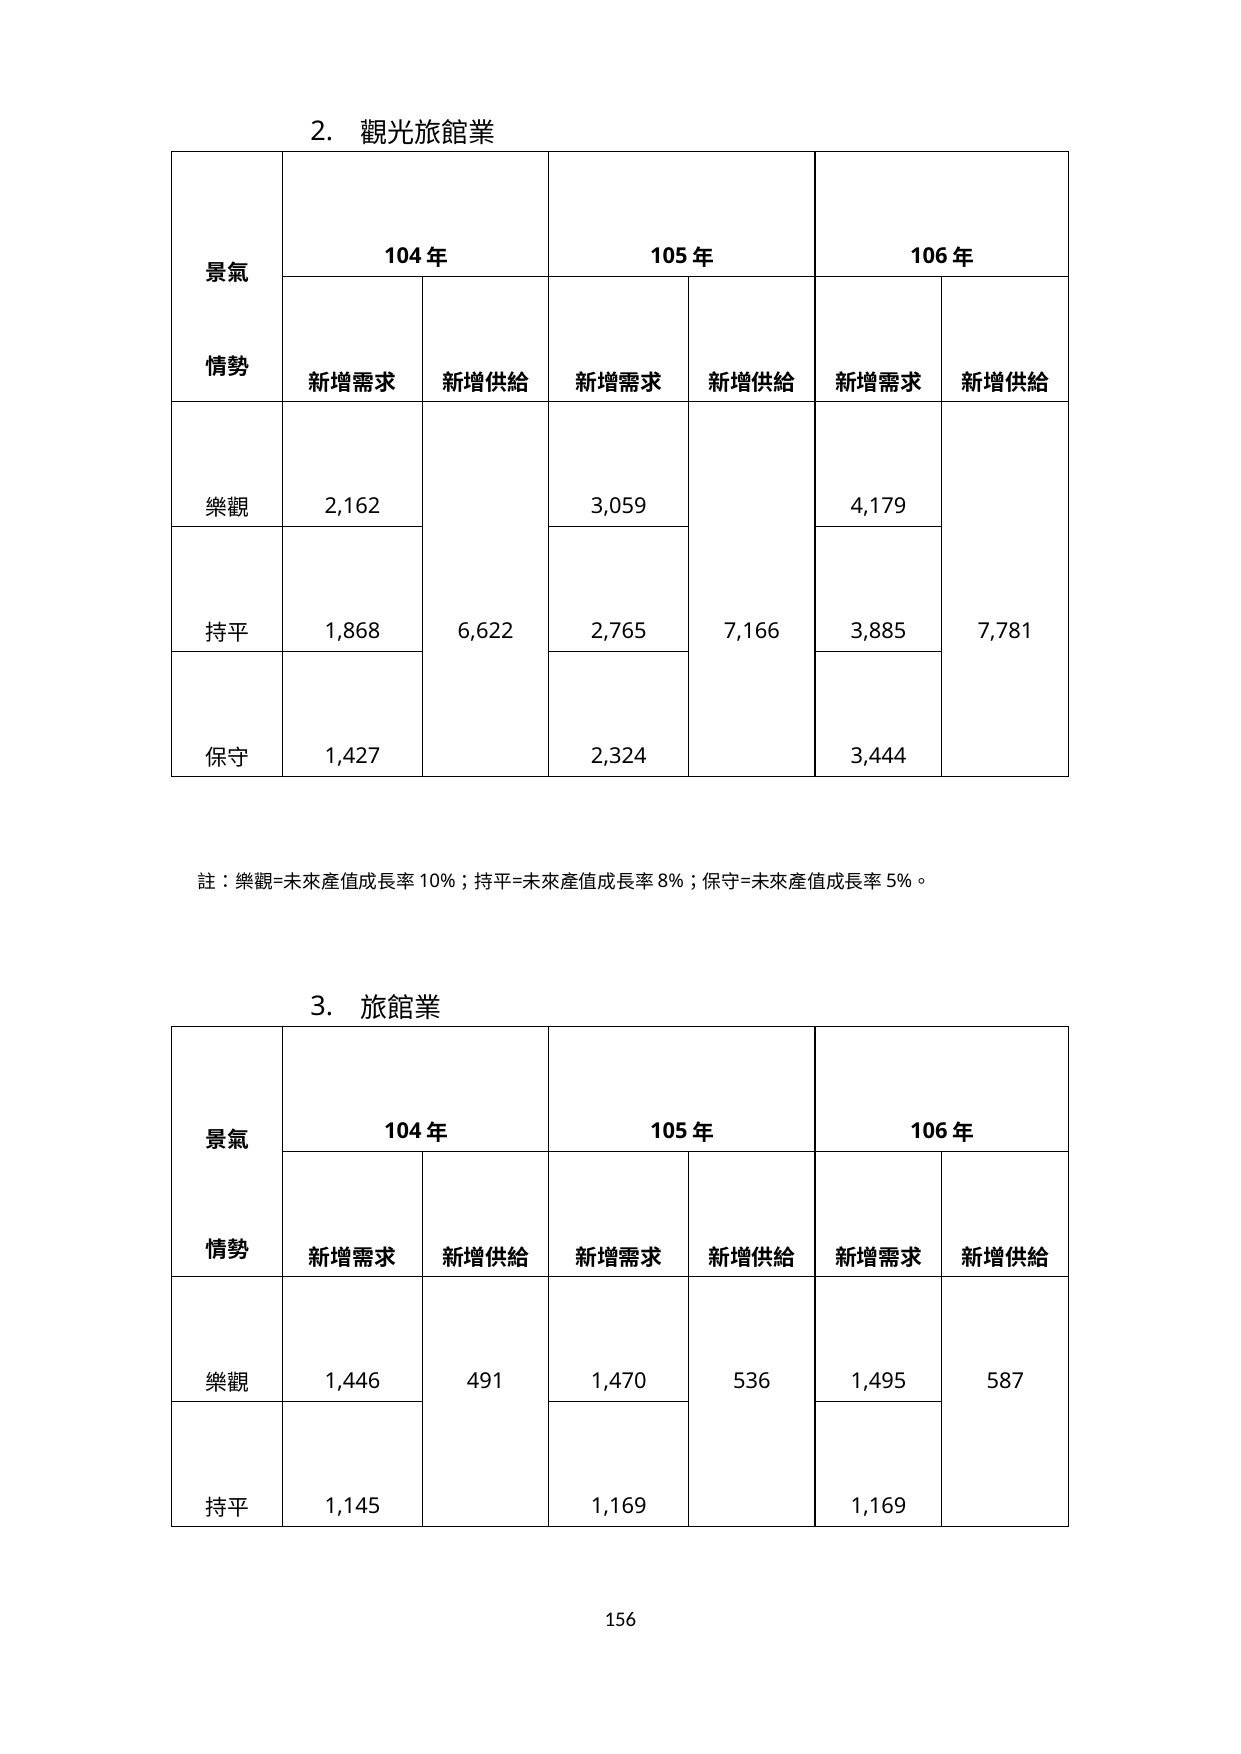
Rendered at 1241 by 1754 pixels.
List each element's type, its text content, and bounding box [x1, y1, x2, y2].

table_cell 3,885 [816, 527, 941, 651]
table_cell 新增供給 [942, 1152, 1068, 1276]
table_cell 樂觀 [172, 1277, 282, 1401]
table_cell 2,324 [549, 652, 688, 776]
table_header 106年 [816, 152, 1068, 276]
table_cell 新增需求 [816, 1152, 941, 1276]
table_cell 3,444 [816, 652, 941, 776]
table_cell 1,470 [549, 1277, 688, 1401]
table_header 景氣 情勢 [172, 152, 282, 401]
table_cell 587 [942, 1277, 1068, 1526]
table_header 105年 [549, 152, 814, 276]
table_cell 1,169 [549, 1402, 688, 1526]
table_cell 1,446 [283, 1277, 422, 1401]
table_cell 2,162 [283, 402, 422, 526]
table_cell 持平 [172, 527, 282, 651]
list 旅館業 [310, 964, 1092, 1026]
table_cell 2,765 [549, 527, 688, 651]
table_cell 1,495 [816, 1277, 941, 1401]
table_cell 新增供給 [689, 277, 814, 401]
table_cell 1,868 [283, 527, 422, 651]
table_header 104年 [283, 152, 548, 276]
table_header 106年 [816, 1027, 1068, 1151]
table_cell 7,781 [942, 402, 1068, 776]
table_cell 新增供給 [423, 1152, 548, 1276]
table_cell 491 [423, 1277, 548, 1526]
table_cell 新增需求 [283, 277, 422, 401]
table_cell 新增需求 [816, 277, 941, 401]
table_cell 樂觀 [172, 402, 282, 526]
table_header 景氣 情勢 [172, 1027, 282, 1276]
table_cell 1,169 [816, 1402, 941, 1526]
table_cell 新增需求 [549, 1152, 688, 1276]
table_cell 4,179 [816, 402, 941, 526]
table_cell 新增需求 [549, 277, 688, 401]
table_cell 新增供給 [689, 1152, 814, 1276]
table_cell 新增供給 [942, 277, 1068, 401]
table_cell 7,166 [689, 402, 814, 776]
table_header 104年 [283, 1027, 548, 1151]
list 觀光旅館業 [310, 89, 1092, 151]
table_cell 新增供給 [423, 277, 548, 401]
table_cell 持平 [172, 1402, 282, 1526]
table_cell 3,059 [549, 402, 688, 526]
table_cell 536 [689, 1277, 814, 1526]
table_cell 新增需求 [283, 1152, 422, 1276]
text 註：樂觀=未來產值成長率10%；持平=未來產值成長率8%；保守=未來產值成長率5%。 [198, 839, 1063, 901]
table_cell 保守 [172, 652, 282, 776]
table_cell 6,622 [423, 402, 548, 776]
table_cell 1,427 [283, 652, 422, 776]
table_cell 1,145 [283, 1402, 422, 1526]
table_header 105年 [549, 1027, 814, 1151]
